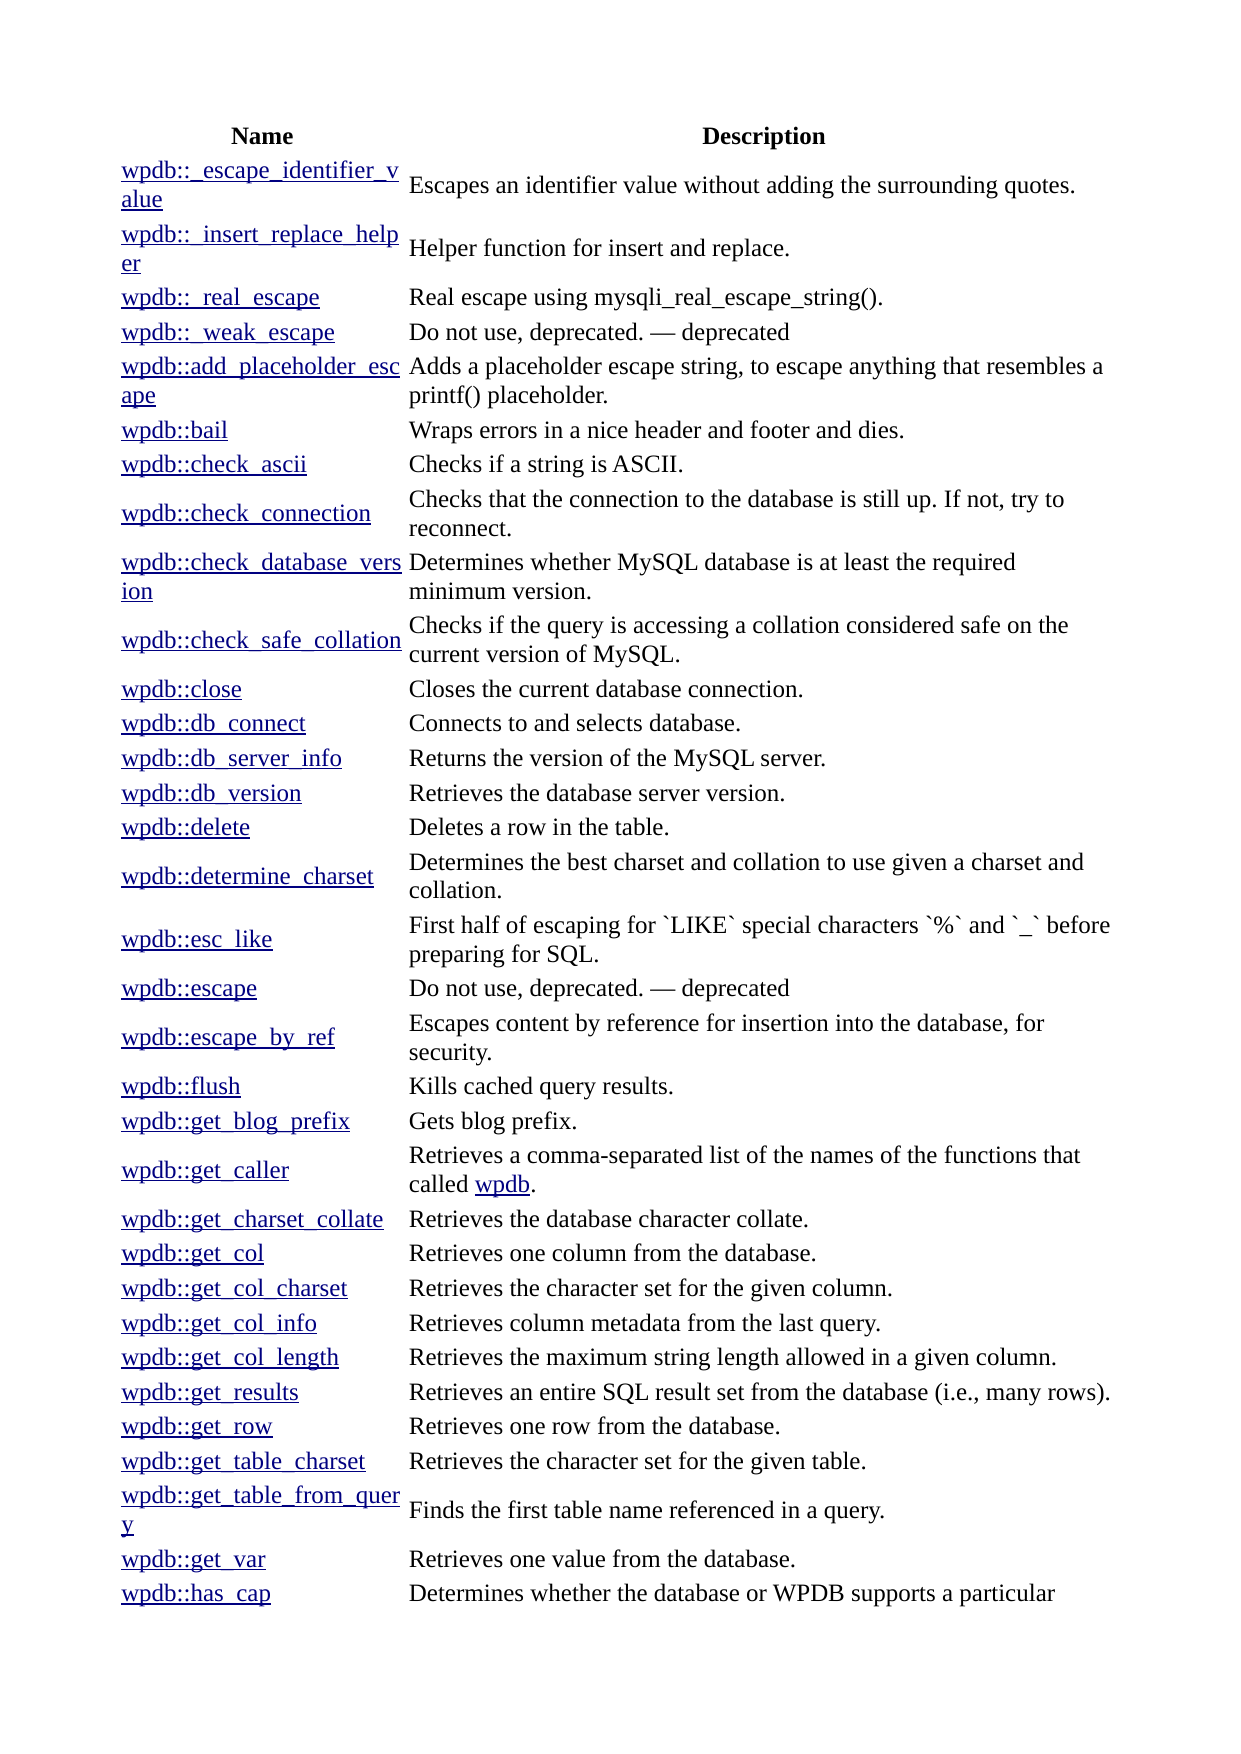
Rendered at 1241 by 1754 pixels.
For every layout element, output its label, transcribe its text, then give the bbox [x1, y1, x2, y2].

table_cell Retrieves a comma-separated list of the names of the functions that called wpdb. [406, 1138, 1122, 1201]
table_cell wpdb::check_ascii [118, 446, 406, 481]
table_cell wpdb::get_var [118, 1541, 406, 1576]
table_cell Returns the version of the MySQL server. [406, 740, 1122, 775]
table_cell wpdb::_insert_replace_helper [118, 216, 406, 279]
table_cell Escapes an identifier value without adding the surrounding quotes. [406, 153, 1122, 216]
table_cell wpdb::has_cap [118, 1576, 406, 1610]
table_cell Closes the current database connection. [406, 671, 1122, 706]
table_cell Escapes content by reference for insertion into the database, for security. [406, 1005, 1122, 1068]
table_cell wpdb::flush [118, 1069, 406, 1103]
table_cell wpdb::get_col_info [118, 1305, 406, 1339]
table_cell Determines whether MySQL database is at least the required minimum version. [406, 544, 1122, 608]
table_cell wpdb::get_table_from_query [118, 1478, 406, 1541]
table_cell wpdb::esc_like [118, 907, 406, 971]
table_cell wpdb::check_safe_collation [118, 608, 406, 671]
table_cell wpdb::get_col [118, 1236, 406, 1270]
table_cell wpdb::get_results [118, 1374, 406, 1408]
table_header Name [118, 118, 406, 153]
table_cell Finds the first table name referenced in a query. [406, 1478, 1122, 1541]
table_cell Connects to and selects database. [406, 706, 1122, 740]
table_cell wpdb::_real_escape [118, 279, 406, 314]
table_cell Retrieves an entire SQL result set from the database (i.e., many rows). [406, 1374, 1122, 1408]
table_cell Retrieves the database character collate. [406, 1201, 1122, 1236]
table_cell wpdb::add_placeholder_escape [118, 349, 406, 412]
table_cell wpdb::get_col_charset [118, 1270, 406, 1305]
table_cell wpdb::db_version [118, 775, 406, 809]
table_cell wpdb::bail [118, 412, 406, 446]
table_cell wpdb::get_col_length [118, 1339, 406, 1374]
table_cell wpdb::db_connect [118, 706, 406, 740]
table_cell Determines the best charset and collation to use given a charset and collation. [406, 844, 1122, 907]
table_cell wpdb::get_blog_prefix [118, 1103, 406, 1138]
table_cell Do not use, deprecated. — deprecated [406, 971, 1122, 1005]
table_cell Deletes a row in the table. [406, 809, 1122, 844]
table_cell Helper function for insert and replace. [406, 216, 1122, 279]
table_cell wpdb::close [118, 671, 406, 706]
table_cell wpdb::escape_by_ref [118, 1005, 406, 1068]
table_cell Do not use, deprecated. — deprecated [406, 314, 1122, 348]
table_cell wpdb::determine_charset [118, 844, 406, 907]
table_cell Wraps errors in a nice header and footer and dies. [406, 412, 1122, 446]
table_cell wpdb::db_server_info [118, 740, 406, 775]
table_cell wpdb::check_connection [118, 481, 406, 544]
table_cell wpdb::get_row [118, 1409, 406, 1443]
table_cell Gets blog prefix. [406, 1103, 1122, 1138]
table_cell Retrieves the maximum string length allowed in a given column. [406, 1339, 1122, 1374]
table_cell Determines whether the database or WPDB supports a particular [406, 1576, 1122, 1610]
table_cell Retrieves one row from the database. [406, 1409, 1122, 1443]
table_cell Adds a placeholder escape string, to escape anything that resembles a printf() placeholder. [406, 349, 1122, 412]
table_cell Retrieves the database server version. [406, 775, 1122, 809]
table_cell Retrieves one column from the database. [406, 1236, 1122, 1270]
table_cell wpdb::_escape_identifier_value [118, 153, 406, 216]
table_cell Kills cached query results. [406, 1069, 1122, 1103]
table_cell Checks that the connection to the database is still up. If not, try to reconnect. [406, 481, 1122, 544]
table_cell Checks if the query is accessing a collation considered safe on the current version of MySQL. [406, 608, 1122, 671]
table_cell Retrieves the character set for the given table. [406, 1443, 1122, 1478]
table_cell wpdb::escape [118, 971, 406, 1005]
table_cell wpdb::delete [118, 809, 406, 844]
table_cell Retrieves column metadata from the last query. [406, 1305, 1122, 1339]
table_header Description [406, 118, 1122, 153]
table_cell Checks if a string is ASCII. [406, 446, 1122, 481]
table_cell First half of escaping for `LIKE` special characters `%` and `_` before preparing for SQL. [406, 907, 1122, 971]
table_cell Retrieves one value from the database. [406, 1541, 1122, 1576]
table_cell wpdb::get_table_charset [118, 1443, 406, 1478]
table_cell wpdb::check_database_version [118, 544, 406, 608]
table_cell Retrieves the character set for the given column. [406, 1270, 1122, 1305]
table_cell wpdb::_weak_escape [118, 314, 406, 348]
table_cell Real escape using mysqli_real_escape_string(). [406, 279, 1122, 314]
table_cell wpdb::get_caller [118, 1138, 406, 1201]
table_cell wpdb::get_charset_collate [118, 1201, 406, 1236]
